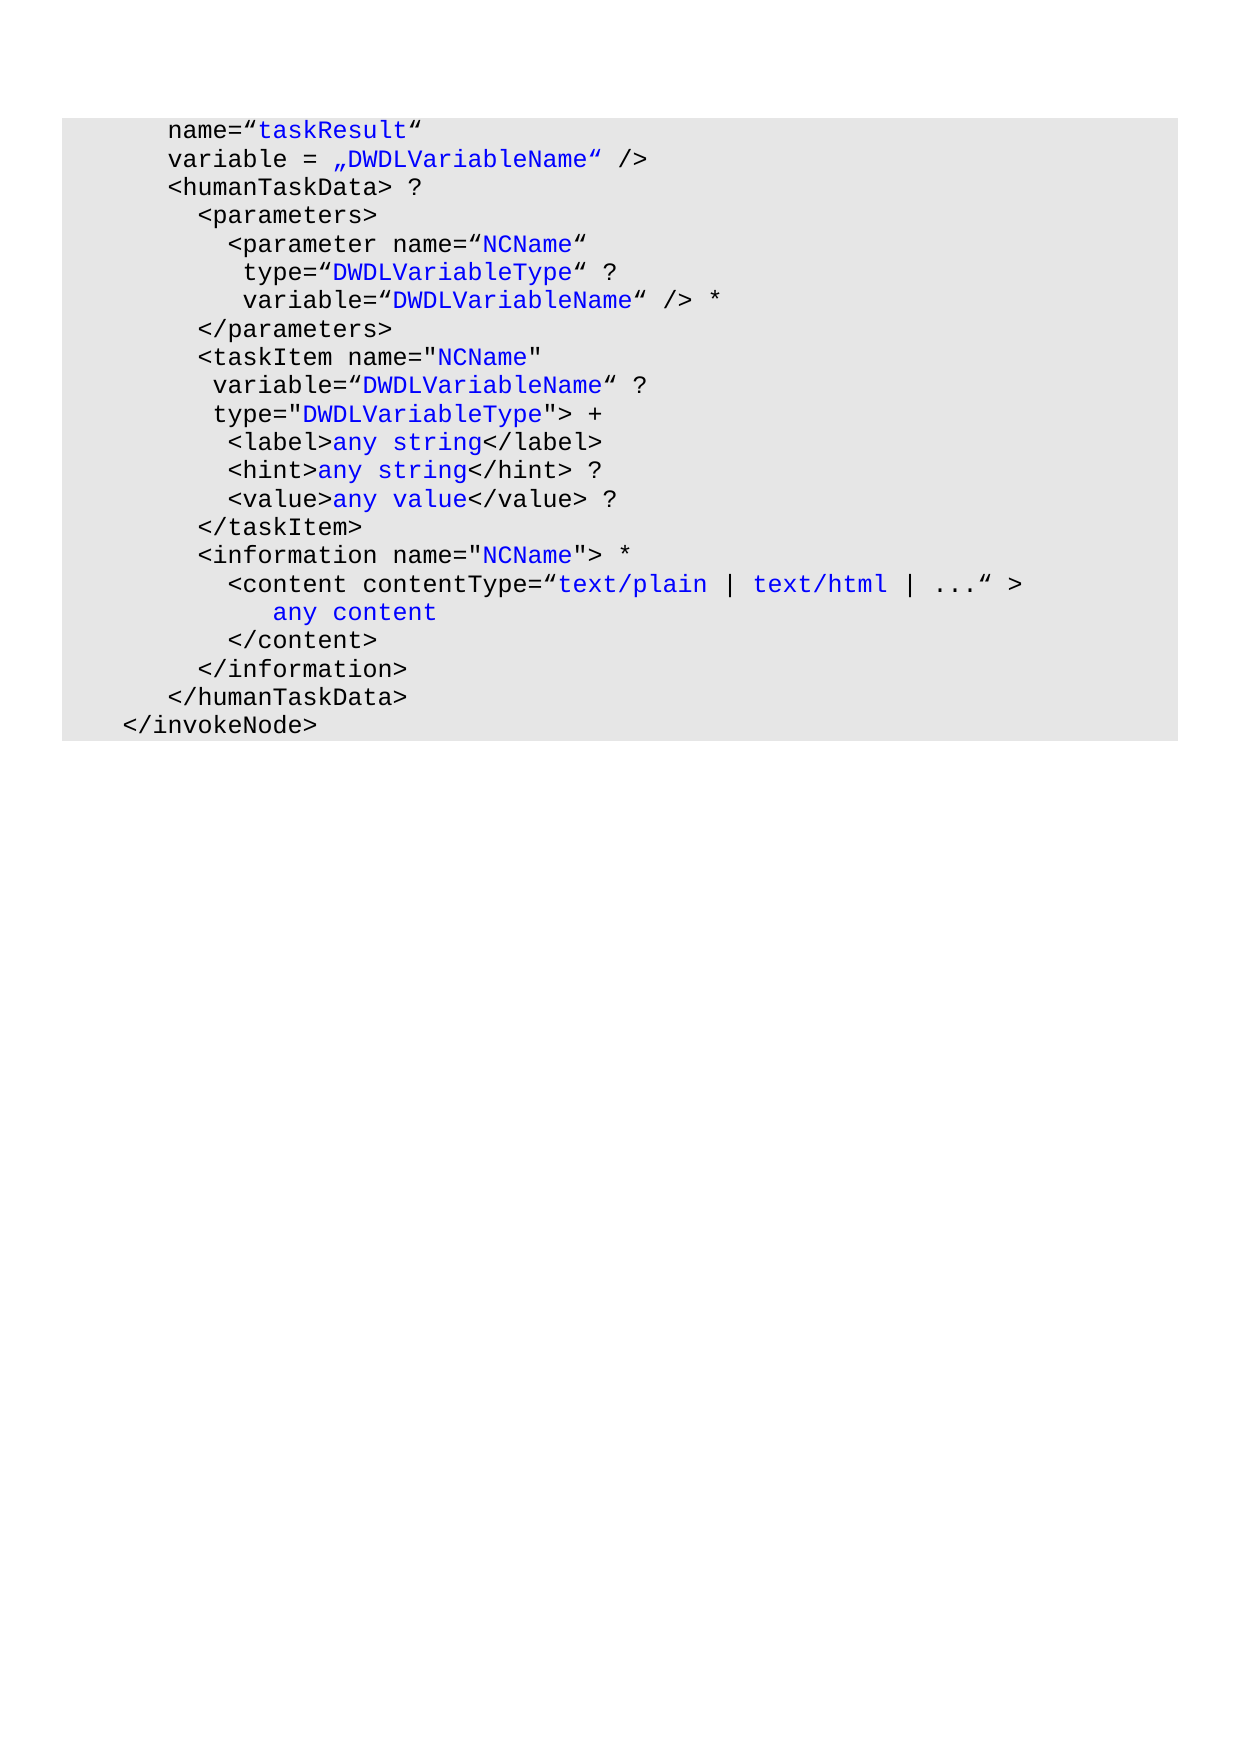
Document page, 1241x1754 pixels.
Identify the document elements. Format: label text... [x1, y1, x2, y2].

text </parameters> [62, 316, 1178, 345]
text </invokeNode> [62, 713, 1178, 741]
text <taskItem name="NCName" [62, 345, 1178, 373]
text variable=“DWDLVariableName“ ? [62, 373, 1178, 401]
text variable = „DWDLVariableName“ /> [62, 146, 1178, 175]
text <humanTaskData> ? [62, 175, 1178, 203]
text any content [62, 600, 1178, 628]
text <parameter name=“NCName“ [62, 231, 1178, 260]
text </content> </information> [62, 628, 1178, 685]
text <value>any value</value> ? </taskItem> [62, 486, 1178, 543]
text type="DWDLVariableType"> + <label>any string</label> <hint>any string</hint> ? [62, 401, 1178, 486]
text type=“DWDLVariableType“ ? [62, 260, 1178, 288]
text <parameters> [62, 203, 1178, 231]
text </humanTaskData> [62, 685, 1178, 713]
text variable=“DWDLVariableName“ /> * [62, 288, 1178, 316]
text name=“taskResult“ [62, 118, 1178, 146]
text <information name="NCName"> * <content contentType=“text/plain | text/html | ...“ > [62, 543, 1178, 600]
